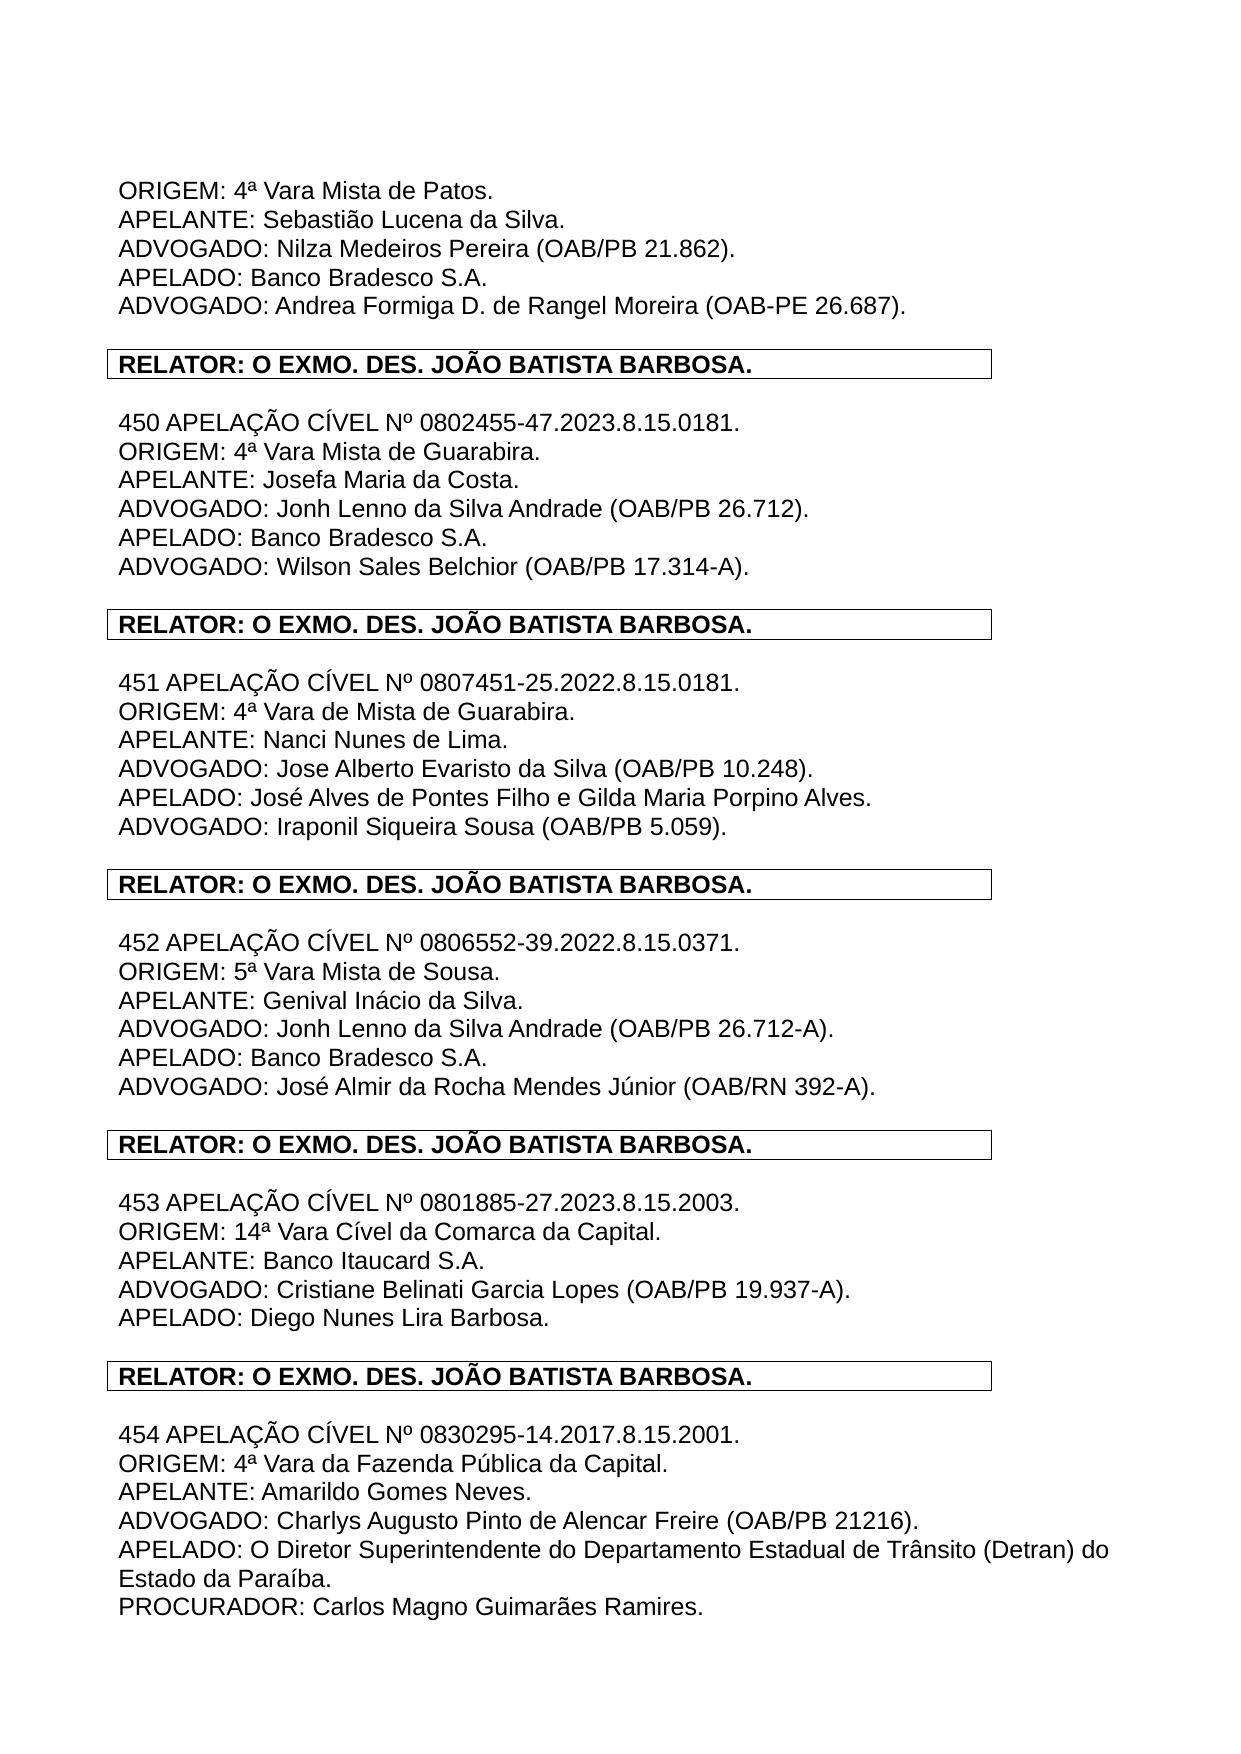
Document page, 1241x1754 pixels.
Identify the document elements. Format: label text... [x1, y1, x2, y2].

text ADVOGADO: Jonh Lenno da Silva Andrade (OAB/PB 26.712-A). [118, 1014, 1122, 1043]
text ADVOGADO: Jose Alberto Evaristo da Silva (OAB/PB 10.248). [118, 754, 1122, 783]
text 452 APELAÇÃO CÍVEL Nº 0806552-39.2022.8.15.0371. [118, 928, 1122, 957]
table_header RELATOR: O EXMO. DES. JOÃO BATISTA BARBOSA. [108, 1131, 991, 1159]
text ORIGEM: 5ª Vara Mista de Sousa. [118, 957, 1122, 986]
text APELANTE: Nanci Nunes de Lima. [118, 726, 1122, 754]
text APELADO: Banco Bradesco S.A. [118, 523, 1122, 552]
text 454 APELAÇÃO CÍVEL Nº 0830295-14.2017.8.15.2001. [118, 1420, 1122, 1449]
text ORIGEM: 4ª Vara Mista de Patos. [118, 176, 1122, 205]
table_header RELATOR: O EXMO. DES. JOÃO BATISTA BARBOSA. [108, 1362, 991, 1390]
text APELADO: Banco Bradesco S.A. [118, 263, 1122, 291]
table_header RELATOR: O EXMO. DES. JOÃO BATISTA BARBOSA. [108, 350, 991, 378]
text ADVOGADO: José Almir da Rocha Mendes Júnior (OAB/RN 392-A). [118, 1072, 1122, 1101]
text ADVOGADO: Iraponil Siqueira Sousa (OAB/PB 5.059). [118, 812, 1122, 841]
text APELADO: José Alves de Pontes Filho e Gilda Maria Porpino Alves. [118, 783, 1122, 812]
text PROCURADOR: Carlos Magno Guimarães Ramires. [118, 1592, 1122, 1621]
table_header RELATOR: O EXMO. DES. JOÃO BATISTA BARBOSA. [108, 610, 991, 638]
text APELANTE: Amarildo Gomes Neves. [118, 1477, 1122, 1506]
table_header RELATOR: O EXMO. DES. JOÃO BATISTA BARBOSA. [108, 870, 991, 899]
text APELANTE: Josefa Maria da Costa. [118, 465, 1122, 494]
text ORIGEM: 14ª Vara Cível da Comarca da Capital. [118, 1217, 1122, 1246]
text APELADO: Banco Bradesco S.A. [118, 1043, 1122, 1072]
text APELADO: O Diretor Superintendente do Departamento Estadual de Trânsito (Detran) do Estado da Paraíba. [118, 1535, 1122, 1592]
text APELADO: Diego Nunes Lira Barbosa. [118, 1303, 1122, 1332]
text ADVOGADO: Jonh Lenno da Silva Andrade (OAB/PB 26.712). [118, 494, 1122, 523]
text ORIGEM: 4ª Vara da Fazenda Pública da Capital. [118, 1449, 1122, 1477]
text 453 APELAÇÃO CÍVEL Nº 0801885-27.2023.8.15.2003. [118, 1188, 1122, 1217]
text ORIGEM: 4ª Vara de Mista de Guarabira. [118, 697, 1122, 726]
text ADVOGADO: Wilson Sales Belchior (OAB/PB 17.314-A). [118, 552, 1122, 580]
text ADVOGADO: Nilza Medeiros Pereira (OAB/PB 21.862). [118, 234, 1122, 263]
text 450 APELAÇÃO CÍVEL Nº 0802455-47.2023.8.15.0181. [118, 408, 1122, 437]
text 451 APELAÇÃO CÍVEL Nº 0807451-25.2022.8.15.0181. [118, 668, 1122, 697]
text APELANTE: Genival Inácio da Silva. [118, 986, 1122, 1014]
text APELANTE: Sebastião Lucena da Silva. [118, 205, 1122, 234]
text ADVOGADO: Andrea Formiga D. de Rangel Moreira (OAB-PE 26.687). [118, 291, 1122, 320]
text ORIGEM: 4ª Vara Mista de Guarabira. [118, 437, 1122, 465]
text APELANTE: Banco Itaucard S.A. [118, 1246, 1122, 1275]
text ADVOGADO: Cristiane Belinati Garcia Lopes (OAB/PB 19.937-A). [118, 1275, 1122, 1303]
text ADVOGADO: Charlys Augusto Pinto de Alencar Freire (OAB/PB 21216). [118, 1506, 1122, 1535]
